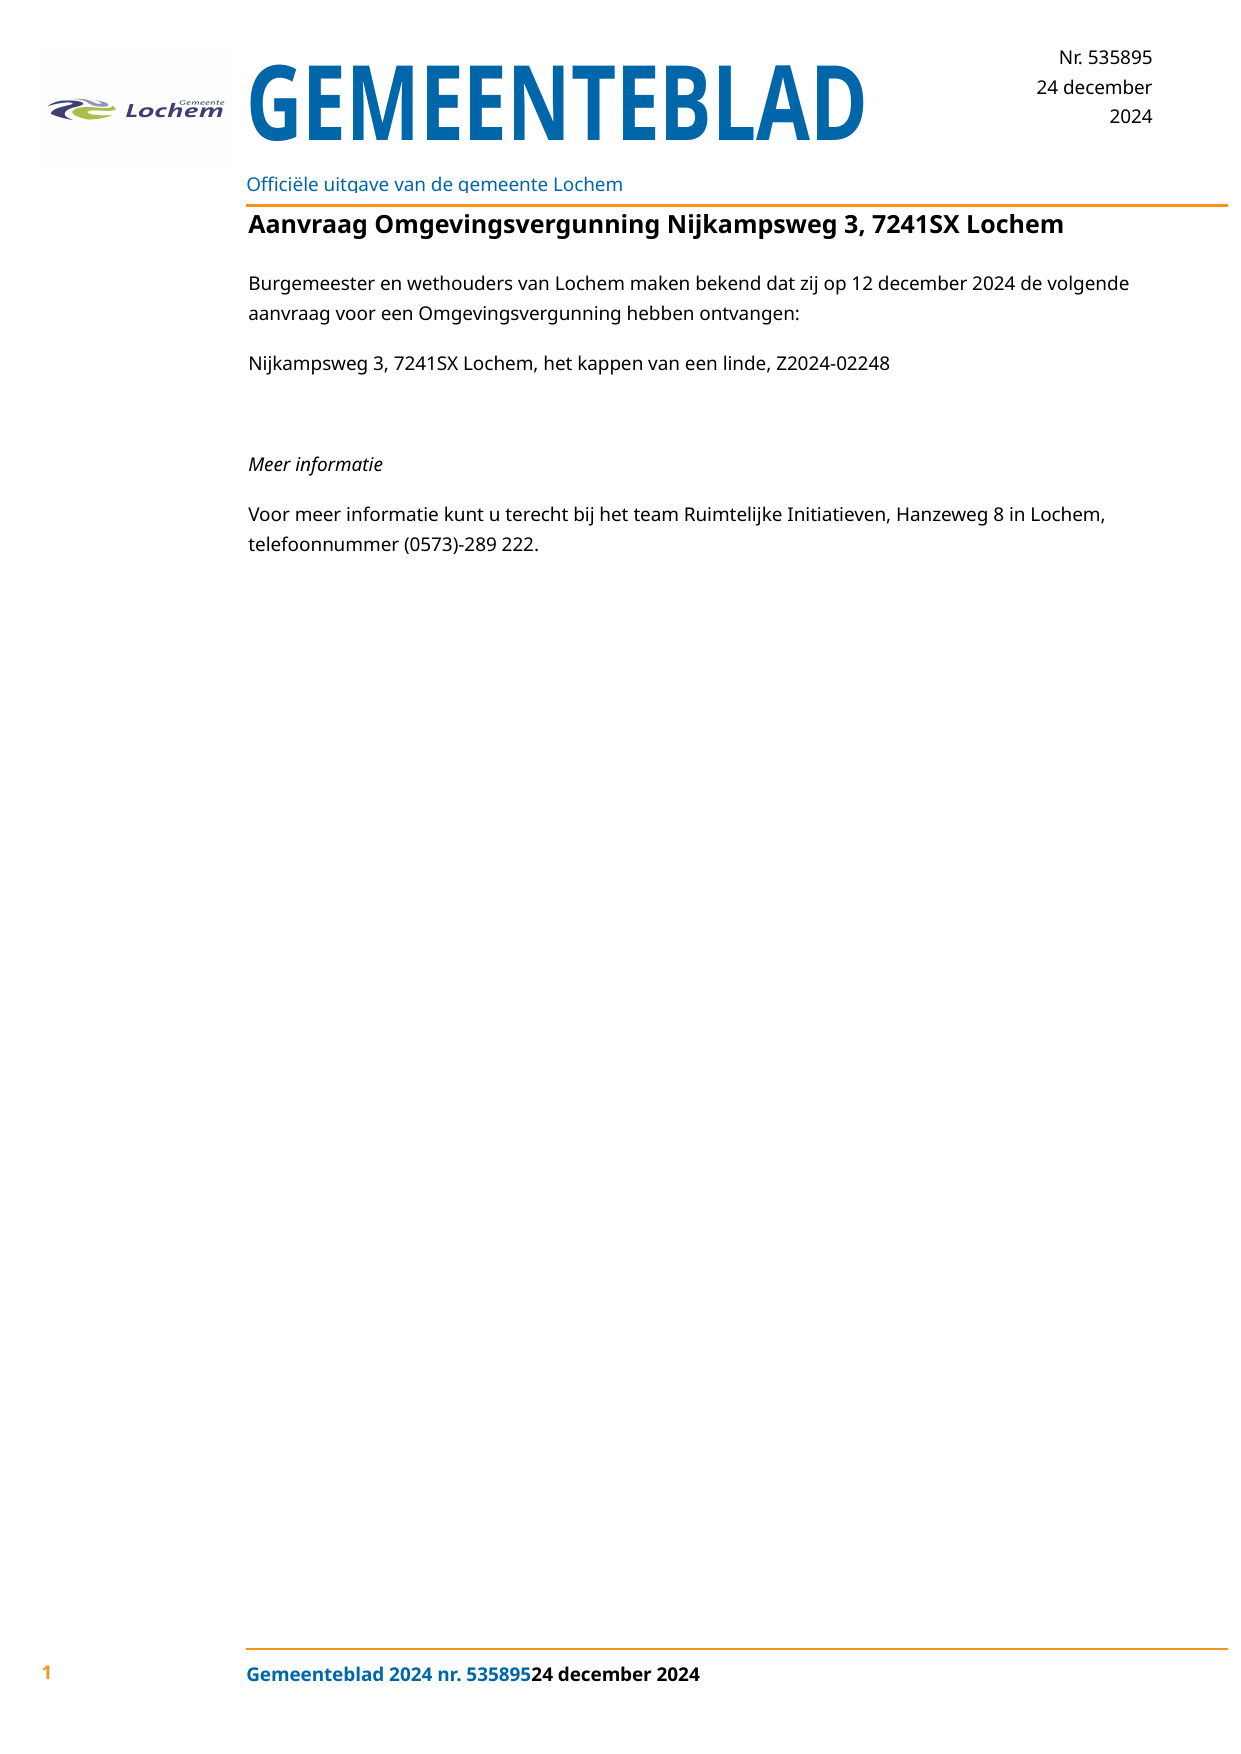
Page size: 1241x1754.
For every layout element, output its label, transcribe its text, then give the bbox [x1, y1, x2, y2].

text Meer informatie [248, 451, 1152, 477]
text Burgemeester en wethouders van Lochem maken bekend dat zij op 12 december 2024 de volgende aanvraag voor een Omgevingsvergunning hebben ontvangen: [248, 270, 1152, 326]
text Voor meer informatie kunt u terecht bij het team Ruimtelijke Initiatieven, Hanzeweg 8 in Lochem, telefoonnummer (0573)-289 222. [248, 502, 1152, 557]
text Nijkampsweg 3, 7241SX Lochem, het kappen van een linde, Z2024-02248 [248, 350, 1152, 376]
text Aanvraag Omgevingsvergunning Nijkampsweg 3, 7241SX Lochem [248, 207, 1152, 241]
picture [41, 47, 231, 172]
